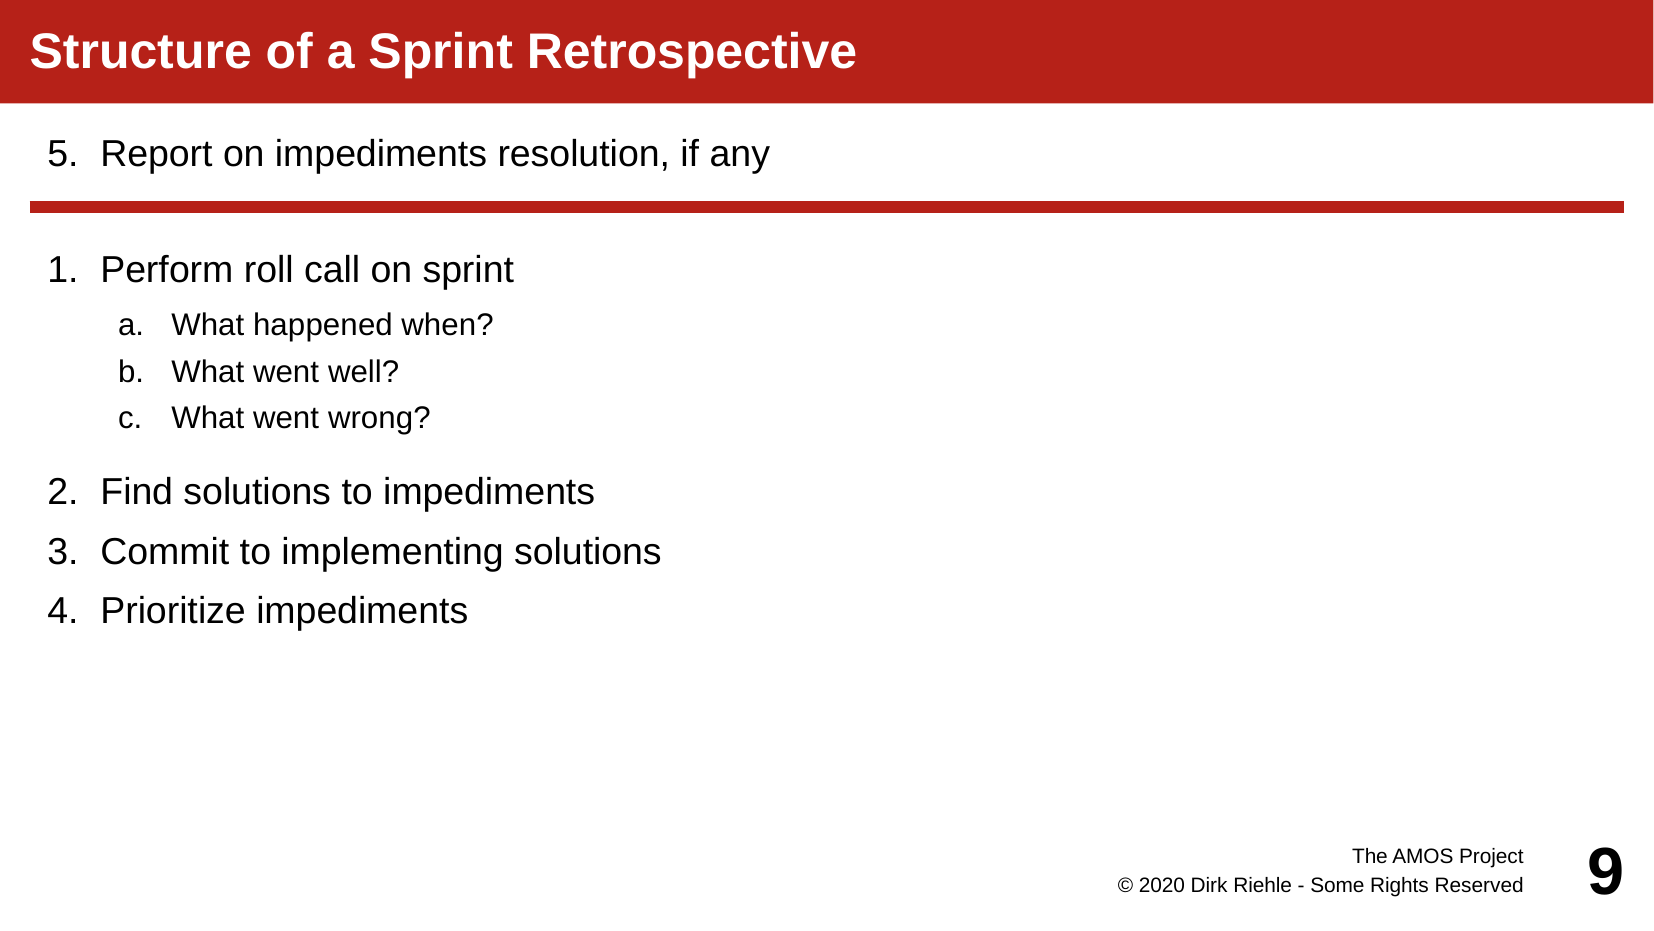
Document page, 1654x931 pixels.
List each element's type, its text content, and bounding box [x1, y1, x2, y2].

list Perform roll call on sprint What happened when? What went well? What went wrong? Find solutions to impediments Commit to implementing solutions Prioritize impediments [29, 251, 1625, 798]
list Report on impediments resolution, if any [29, 132, 1625, 251]
title Structure of a Sprint Retrospective [0, 0, 1654, 104]
